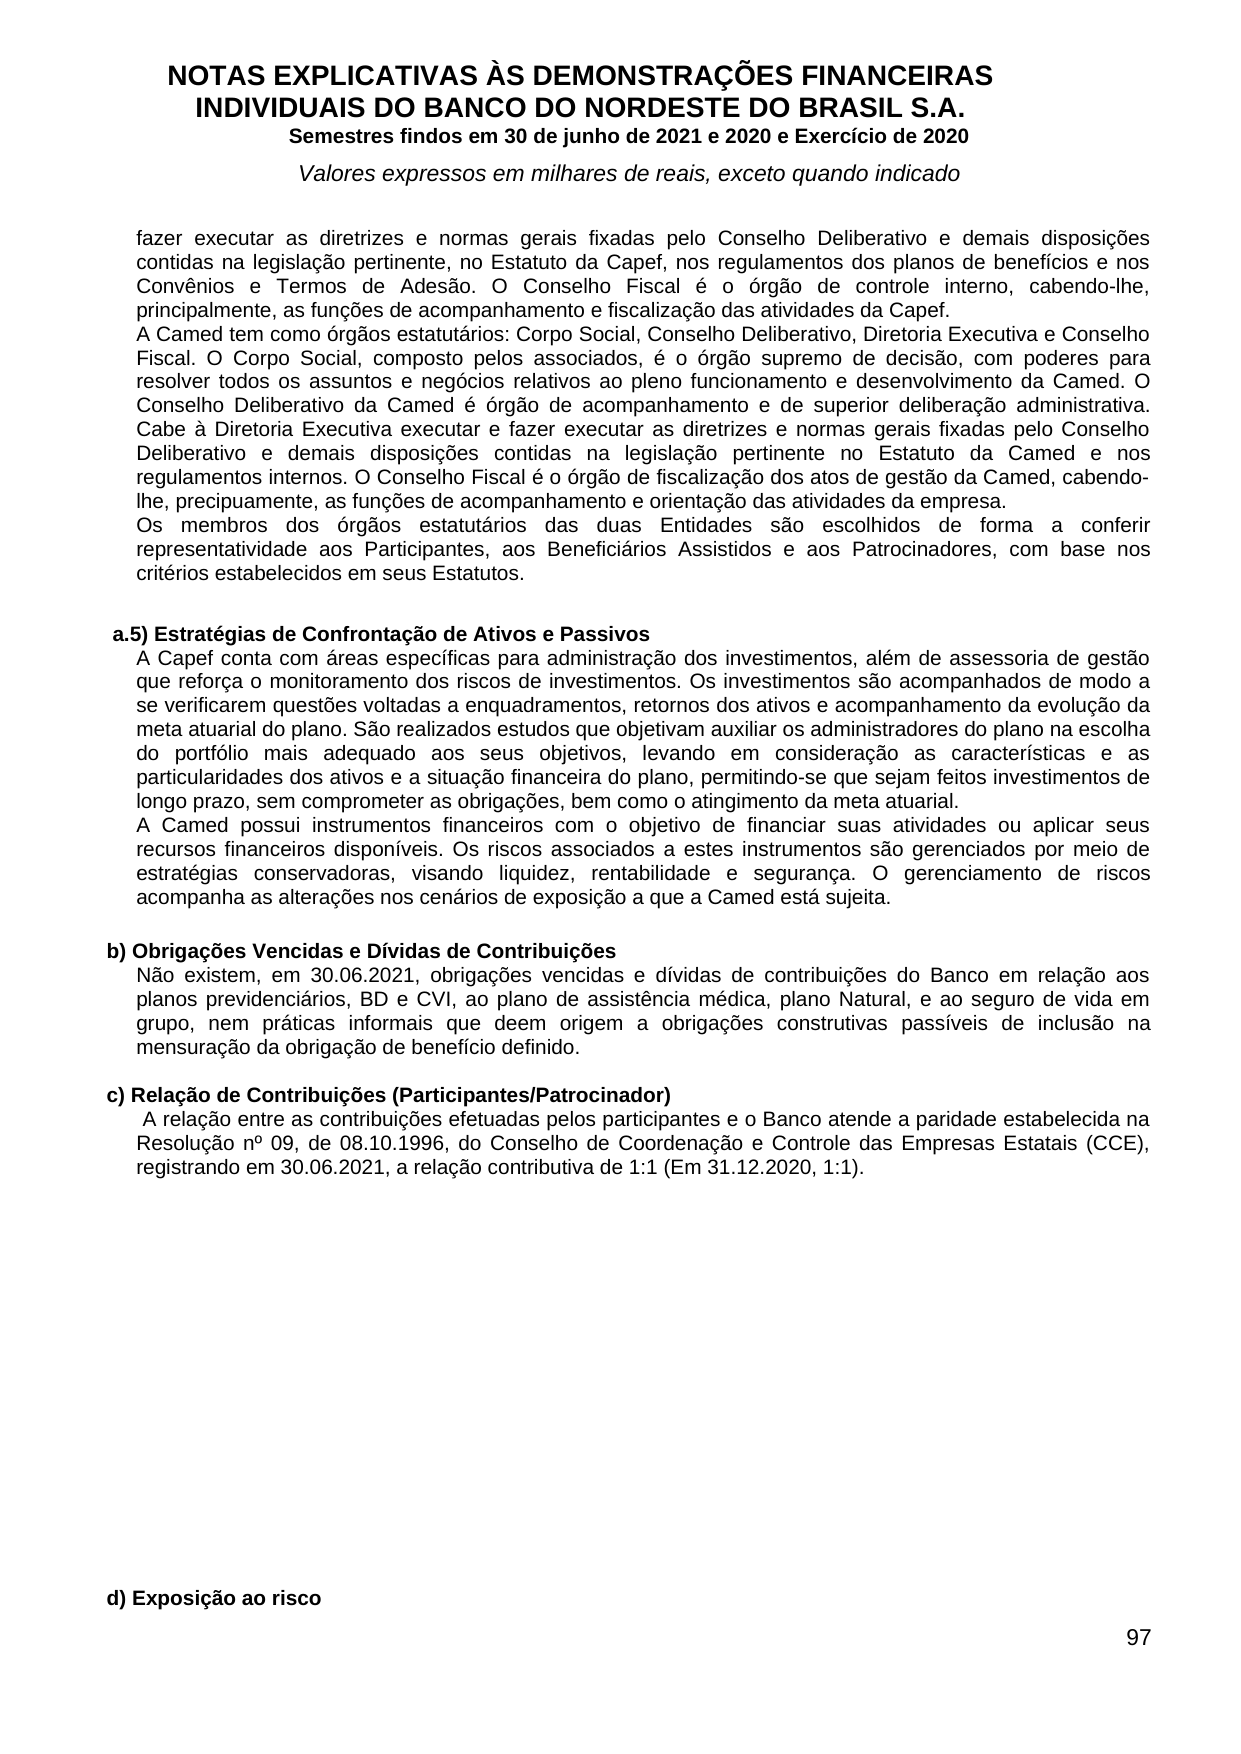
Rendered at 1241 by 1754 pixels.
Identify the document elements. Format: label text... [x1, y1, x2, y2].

text A Camed possui instrumentos financeiros com o objetivo de financiar suas atividades ou aplicar seus recursos financeiros disponíveis. Os riscos associados a estes instrumentos são gerenciados por meio de estratégias conservadoras, visando liquidez, rentabilidade e segurança. O gerenciamento de riscos acompanha as alterações nos cenários de exposição a que a Camed está sujeita. [136, 813, 1152, 909]
text Os membros dos órgãos estatutários das duas Entidades são escolhidos de forma a conferir representatividade aos Participantes, aos Beneficiários Assistidos e aos Patrocinadores, com base nos critérios estabelecidos em seus Estatutos. [136, 513, 1152, 585]
text A Capef conta com áreas específicas para administração dos investimentos, além de assessoria de gestão que reforça o monitoramento dos riscos de investimentos. Os investimentos são acompanhados de modo a se verificarem questões voltadas a enquadramentos, retornos dos ativos e acompanhamento da evolução da meta atuarial do plano. São realizados estudos que objetivam auxiliar os administradores do plano na escolha do portfólio mais adequado aos seus objetivos, levando em consideração as características e as particularidades dos ativos e a situação financeira do plano, permitindo-se que sejam feitos investimentos de longo prazo, sem comprometer as obrigações, bem como o atingimento da meta atuarial. [136, 645, 1152, 813]
text A Camed tem como órgãos estatutários: Corpo Social, Conselho Deliberativo, Diretoria Executiva e Conselho Fiscal. O Corpo Social, composto pelos associados, é o órgão supremo de decisão, com poderes para resolver todos os assuntos e negócios relativos ao pleno funcionamento e desenvolvimento da Camed. O Conselho Deliberativo da Camed é órgão de acompanhamento e de superior deliberação administrativa. Cabe à Diretoria Executiva executar e fazer executar as diretrizes e normas gerais fixadas pelo Conselho Deliberativo e demais disposições contidas na legislação pertinente no Estatuto da Camed e nos regulamentos internos. O Conselho Fiscal é o órgão de fiscalização dos atos de gestão da Camed, cabendo-lhe, precipuamente, as funções de acompanhamento e orientação das atividades da empresa. [136, 321, 1152, 513]
text c) Relação de Contribuições (Participantes/Patrocinador) [106, 1083, 1152, 1107]
text A relação entre as contribuições efetuadas pelos participantes e o Banco atende a paridade estabelecida na Resolução nº 09, de 08.10.1996, do Conselho de Coordenação e Controle das Empresas Estatais (CCE), registrando em 30.06.2021, a relação contributiva de 1:1 (Em 31.12.2020, 1:1). [136, 1107, 1152, 1179]
text d) Exposição ao risco [106, 1586, 1152, 1610]
text b) Obrigações Vencidas e Dívidas de Contribuições [106, 939, 1152, 963]
text a.5) Estratégias de Confrontação de Ativos e Passivos [106, 621, 1152, 645]
text Não existem, em 30.06.2021, obrigações vencidas e dívidas de contribuições do Banco em relação aos planos previdenciários, BD e CVI, ao plano de assistência médica, plano Natural, e ao seguro de vida em grupo, nem práticas informais que deem origem a obrigações construtivas passíveis de inclusão na mensuração da obrigação de benefício definido. [136, 963, 1152, 1059]
text fazer executar as diretrizes e normas gerais fixadas pelo Conselho Deliberativo e demais disposições contidas na legislação pertinente, no Estatuto da Capef, nos regulamentos dos planos de benefícios e nos Convênios e Termos de Adesão. O Conselho Fiscal é o órgão de controle interno, cabendo-lhe, principalmente, as funções de acompanhamento e fiscalização das atividades da Capef. [136, 226, 1152, 321]
